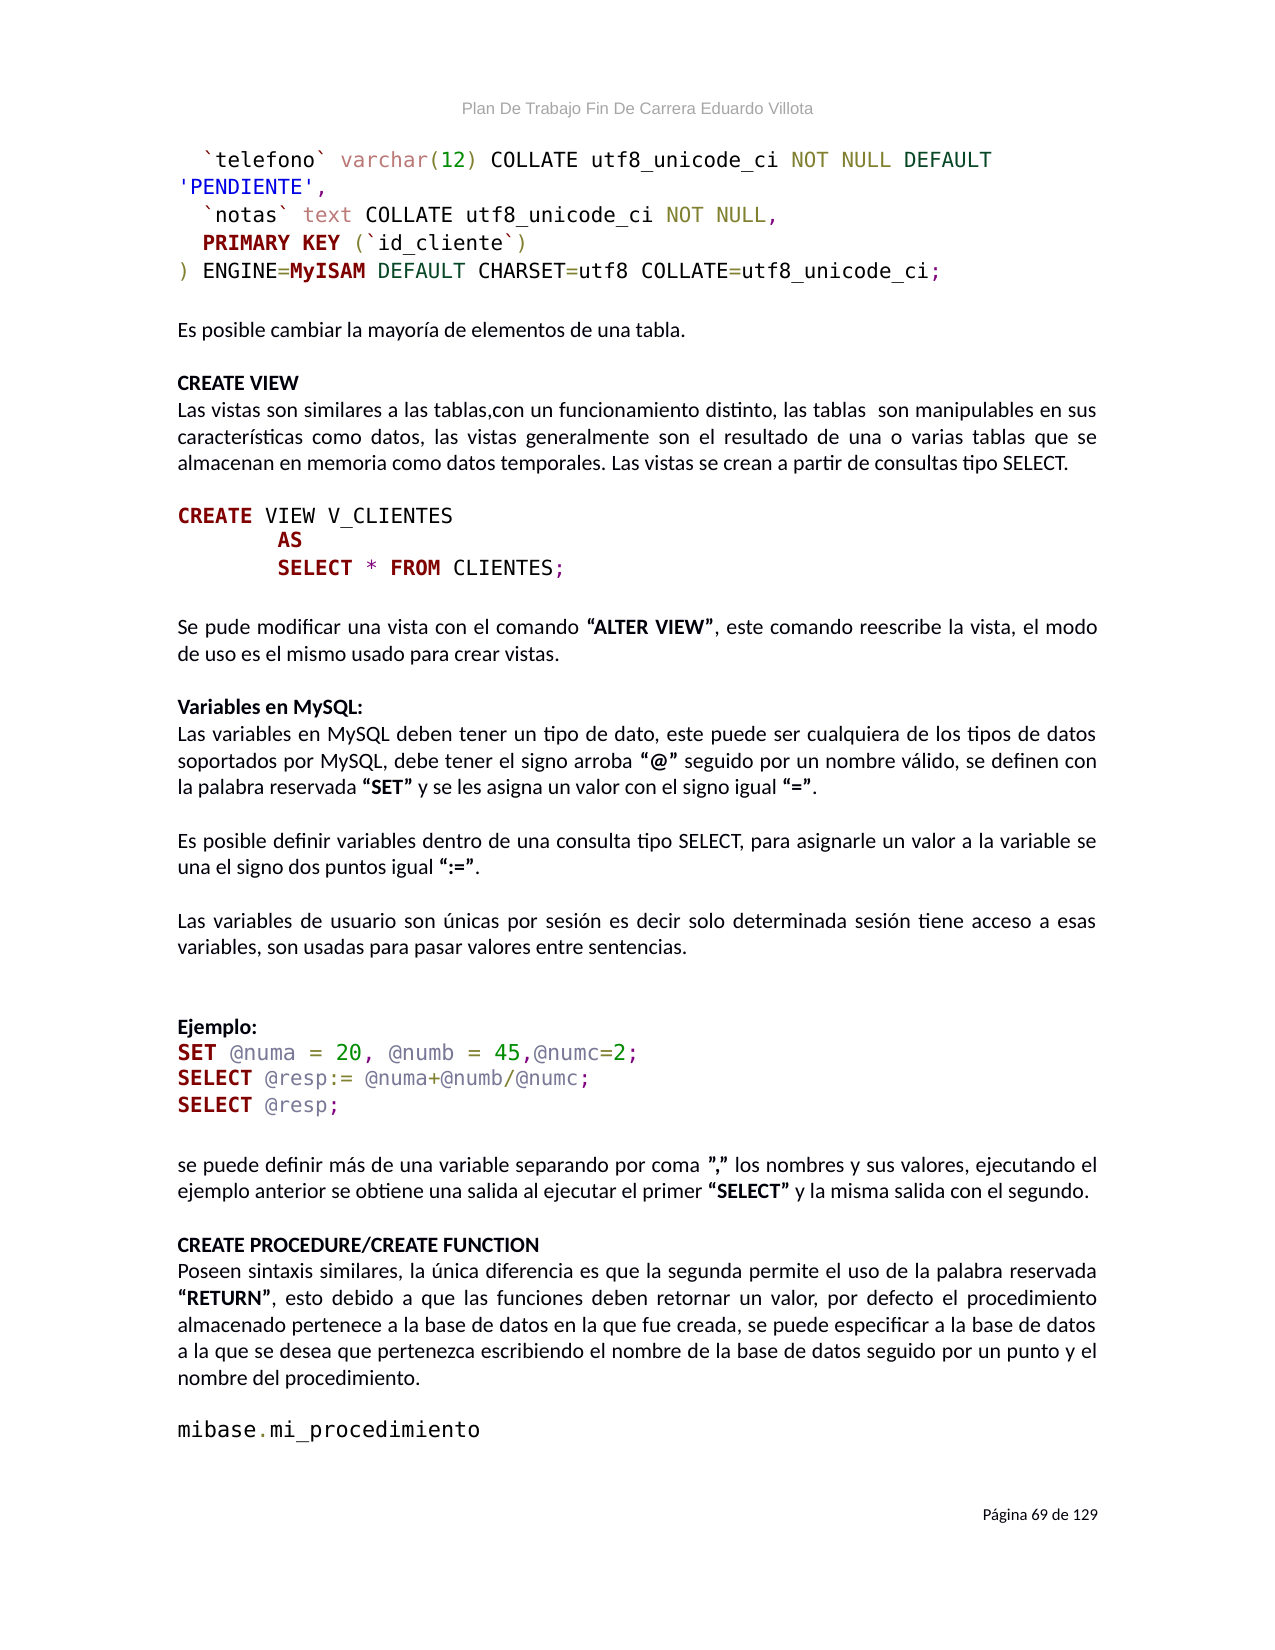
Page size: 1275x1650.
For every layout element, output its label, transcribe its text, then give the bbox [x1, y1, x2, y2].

text SELECT @resp; [177, 1093, 1098, 1118]
text Se pude modificar una vista con el comando “ALTER VIEW”, este comando reescribe la vista, el modo de uso es el mismo usado para crear vistas. [177, 613, 1098, 667]
text `telefono` varchar(12) COLLATE utf8_unicode_ci NOT NULL DEFAULT 'PENDIENTE', [177, 148, 1098, 200]
text ) ENGINE=MyISAM DEFAULT CHARSET=utf8 COLLATE=utf8_unicode_ci; [177, 259, 1098, 283]
text AS [177, 528, 1098, 553]
text CREATE VIEW V_CLIENTES [177, 504, 1098, 528]
text SELECT @resp:= @numa+@numb/@numc; [177, 1066, 1098, 1090]
text se puede definir más de una variable separando por coma ”,” los nombres y sus valores, ejecutando el ejemplo anterior se obtiene una salida al ejecutar el primer “SELECT” y la misma salida con el segundo. [177, 1151, 1098, 1204]
text SELECT * FROM CLIENTES; [177, 556, 1098, 581]
text `notas` text COLLATE utf8_unicode_ci NOT NULL, [177, 203, 1098, 227]
text Ejemplo: [177, 1013, 1098, 1040]
text CREATE PROCEDURE/CREATE FUNCTION [177, 1231, 1098, 1257]
text Es posible definir variables dentro de una consulta tipo SELECT, para asignarle un valor a la variable se una el signo dos puntos igual “:=”. [177, 827, 1098, 880]
text Las variables de usuario son únicas por sesión es decir solo determinada sesión tiene acceso a esas variables, son usadas para pasar valores entre sentencias. [177, 907, 1098, 960]
text CREATE VIEW [177, 369, 1098, 396]
text Es posible cambiar la mayoría de elementos de una tabla. [177, 316, 1098, 343]
text SET @numa = 20, @numb = 45,@numc=2; [177, 1040, 1098, 1066]
text Las variables en MySQL deben tener un tipo de dato, este puede ser cualquiera de los tipos de datos soportados por MySQL, debe tener el signo arroba “@” seguido por un nombre válido, se definen con la palabra reservada “SET” y se les asigna un valor con el signo igual “=”. [177, 720, 1098, 800]
text Poseen sintaxis similares, la única diferencia es que la segunda permite el uso de la palabra reservada “RETURN”, esto debido a que las funciones deben retornar un valor, por defecto el procedimiento almacenado pertenece a la base de datos en la que fue creada, se puede especificar a la base de datos a la que se desea que pertenezca escribiendo el nombre de la base de datos seguido por un punto y el nombre del procedimiento. [177, 1257, 1098, 1391]
text mibase.mi_procedimiento [177, 1417, 1098, 1443]
text Variables en MySQL: [177, 693, 1098, 720]
text Las vistas son similares a las tablas,con un funcionamiento distinto, las tablas son manipulables en sus características como datos, las vistas generalmente son el resultado de una o varias tablas que se almacenan en memoria como datos temporales. Las vistas se crean a partir de consultas tipo SELECT. [177, 396, 1098, 476]
text PRIMARY KEY (`id_cliente`) [177, 231, 1098, 255]
